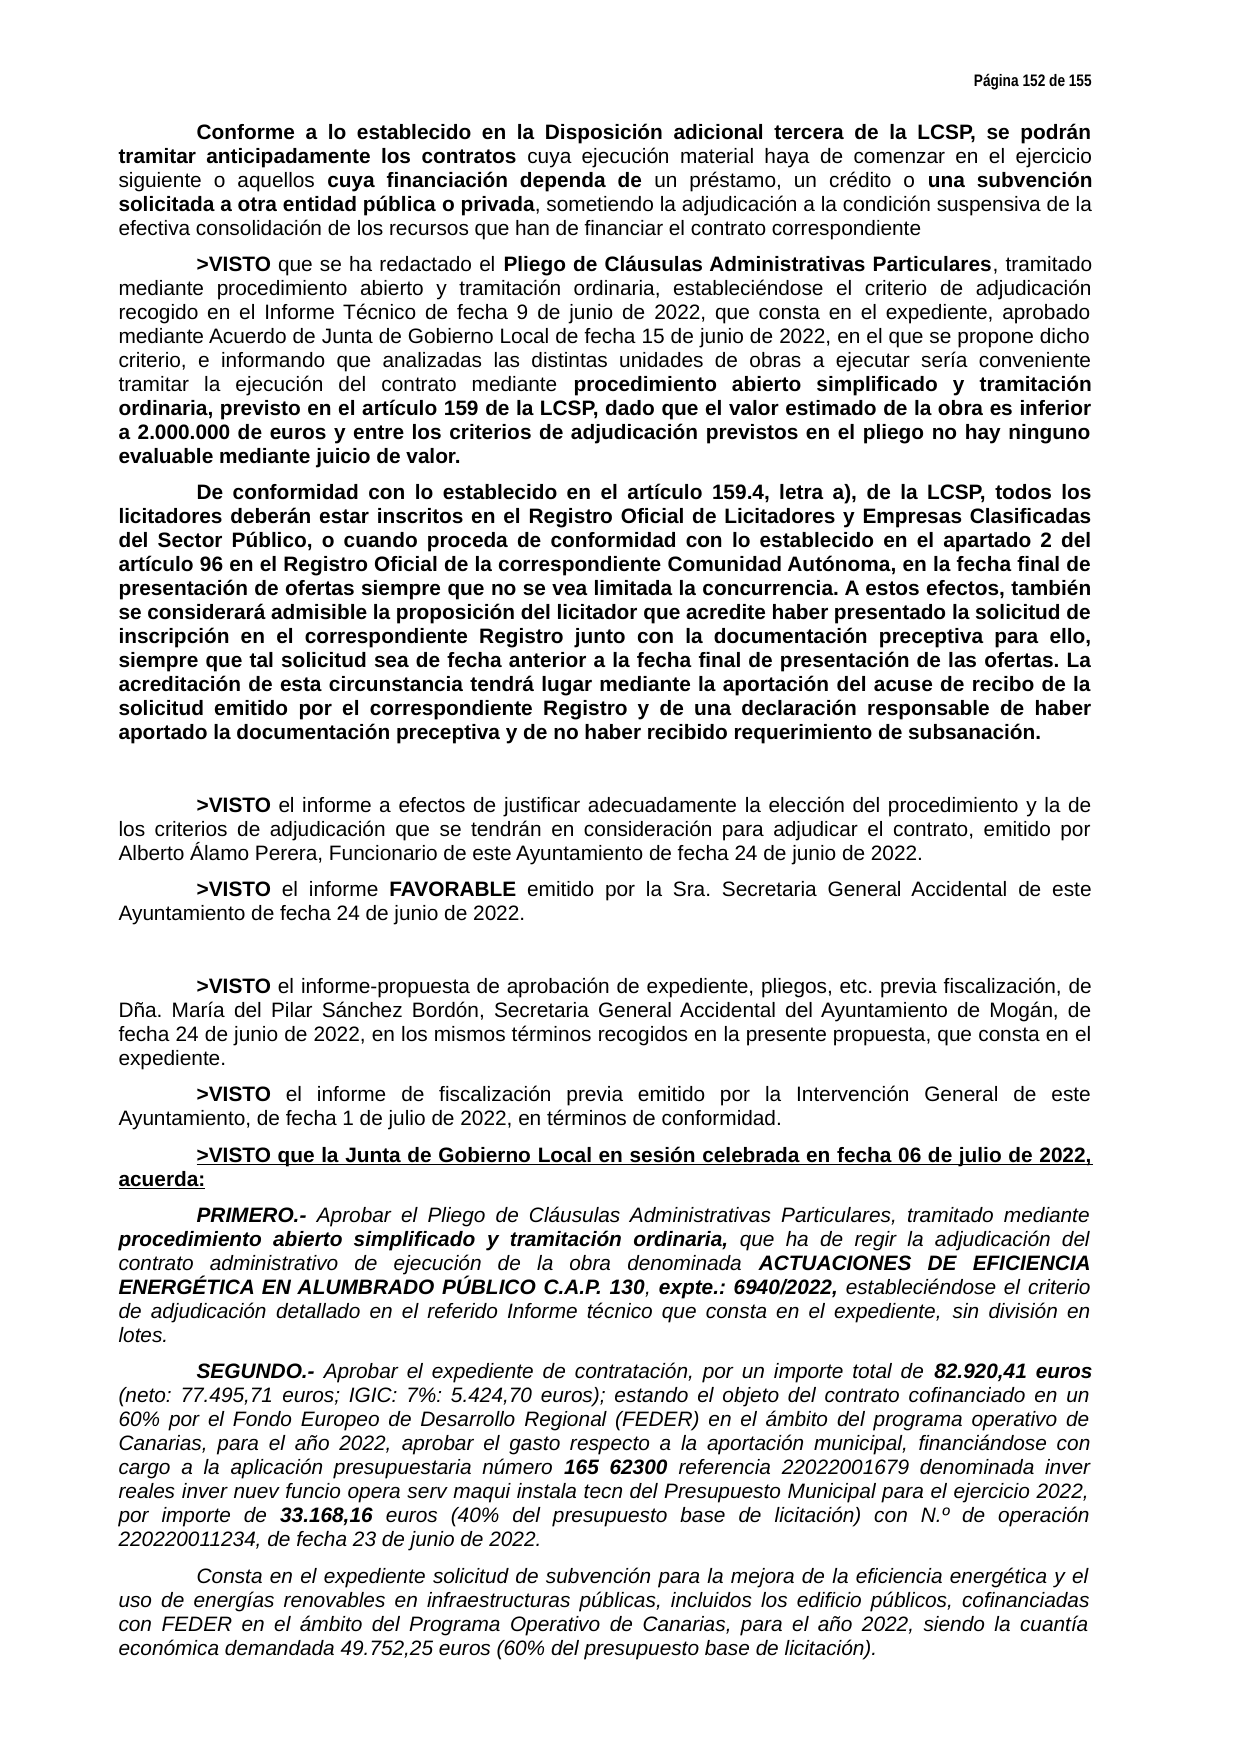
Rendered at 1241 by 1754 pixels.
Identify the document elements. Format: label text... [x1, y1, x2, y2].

text De conformidad con lo establecido en el artículo 159.4, letra a), de la LCSP, todos los licitadores deberán estar inscritos en el Registro Oficial de Licitadores y Empresas Clasificadas del Sector Público, o cuando proceda de conformidad con lo establecido en el apartado 2 del artículo 96 en el Registro Oficial de la correspondiente Comunidad Autónoma, en la fecha final de presentación de ofertas siempre que no se vea limitada la concurrencia. A estos efectos, también se considerará admisible la proposición del licitador que acredite haber presentado la solicitud de inscripción en el correspondiente Registro junto con la documentación preceptiva para ello, siempre que tal solicitud sea de fecha anterior a la fecha final de presentación de las ofertas. La acreditación de esta circunstancia tendrá lugar mediante la aportación del acuse de recibo de la solicitud emitido por el correspondiente Registro y de una declaración responsable de haber aportado la documentación preceptiva y de no haber recibido requerimiento de subsanación. [118, 480, 1092, 744]
text >VISTO el informe de fiscalización previa emitido por la Intervención General de este Ayuntamiento, de fecha 1 de julio de 2022, en términos de conformidad. [118, 1082, 1092, 1130]
text Conforme a lo establecido en la Disposición adicional tercera de la LCSP, se podrán tramitar anticipadamente los contratos cuya ejecución material haya de comenzar en el ejercicio siguiente o aquellos cuya financiación dependa de un préstamo, un crédito o una subvención solicitada a otra entidad pública o privada, sometiendo la adjudicación a la condición suspensiva de la efectiva consolidación de los recursos que han de financiar el contrato correspondiente [118, 120, 1092, 239]
text PRIMERO.- Aprobar el Pliego de Cláusulas Administrativas Particulares, tramitado mediante procedimiento abierto simplificado y tramitación ordinaria, que ha de regir la adjudicación del contrato administrativo de ejecución de la obra denominada ACTUACIONES DE EFICIENCIA ENERGÉTICA EN ALUMBRADO PÚBLICO C.A.P. 130, expte.: 6940/2022, estableciéndose el criterio de adjudicación detallado en el referido Informe técnico que consta en el expediente, sin división en lotes. [118, 1203, 1092, 1347]
text >VISTO el informe a efectos de justificar adecuadamente la elección del procedimiento y la de los criterios de adjudicación que se tendrán en consideración para adjudicar el contrato, emitido por Alberto Álamo Perera, Funcionario de este Ayuntamiento de fecha 24 de junio de 2022. [118, 793, 1092, 864]
text >VISTO el informe-propuesta de aprobación de expediente, pliegos, etc. previa fiscalización, de Dña. María del Pilar Sánchez Bordón, Secretaria General Accidental del Ayuntamiento de Mogán, de fecha 24 de junio de 2022, en los mismos términos recogidos en la presente propuesta, que consta en el expediente. [118, 974, 1092, 1070]
text >VISTO el informe FAVORABLE emitido por la Sra. Secretaria General Accidental de este Ayuntamiento de fecha 24 de junio de 2022. [118, 877, 1092, 925]
text >VISTO que se ha redactado el Pliego de Cláusulas Administrativas Particulares, tramitado mediante procedimiento abierto y tramitación ordinaria, estableciéndose el criterio de adjudicación recogido en el Informe Técnico de fecha 9 de junio de 2022, que consta en el expediente, aprobado mediante Acuerdo de Junta de Gobierno Local de fecha 15 de junio de 2022, en el que se propone dicho criterio, e informando que analizadas las distintas unidades de obras a ejecutar sería conveniente tramitar la ejecución del contrato mediante procedimiento abierto simplificado y tramitación ordinaria, previsto en el artículo 159 de la LCSP, dado que el valor estimado de la obra es inferior a 2.000.000 de euros y entre los criterios de adjudicación previstos en el pliego no hay ninguno evaluable mediante juicio de valor. [118, 252, 1092, 468]
text Consta en el expediente solicitud de subvención para la mejora de la eficiencia energética y el uso de energías renovables en infraestructuras públicas, incluidos los edificio públicos, cofinanciadas con FEDER en el ámbito del Programa Operativo de Canarias, para el año 2022, siendo la cuantía económica demandada 49.752,25 euros (60% del presupuesto base de licitación). [118, 1563, 1092, 1659]
text >VISTO que la Junta de Gobierno Local en sesión celebrada en fecha 06 de julio de 2022, acuerda: [118, 1143, 1092, 1191]
text SEGUNDO.- Aprobar el expediente de contratación, por un importe total de 82.920,41 euros (neto: 77.495,71 euros; IGIC: 7%: 5.424,70 euros); estando el objeto del contrato cofinanciado en un 60% por el Fondo Europeo de Desarrollo Regional (FEDER) en el ámbito del programa operativo de Canarias, para el año 2022, aprobar el gasto respecto a la aportación municipal, financiándose con cargo a la aplicación presupuestaria número 165 62300 referencia 22022001679 denominada inver reales inver nuev funcio opera serv maqui instala tecn del Presupuesto Municipal para el ejercicio 2022, por importe de 33.168,16 euros (40% del presupuesto base de licitación) con N.º de operación 220220011234, de fecha 23 de junio de 2022. [118, 1359, 1092, 1551]
